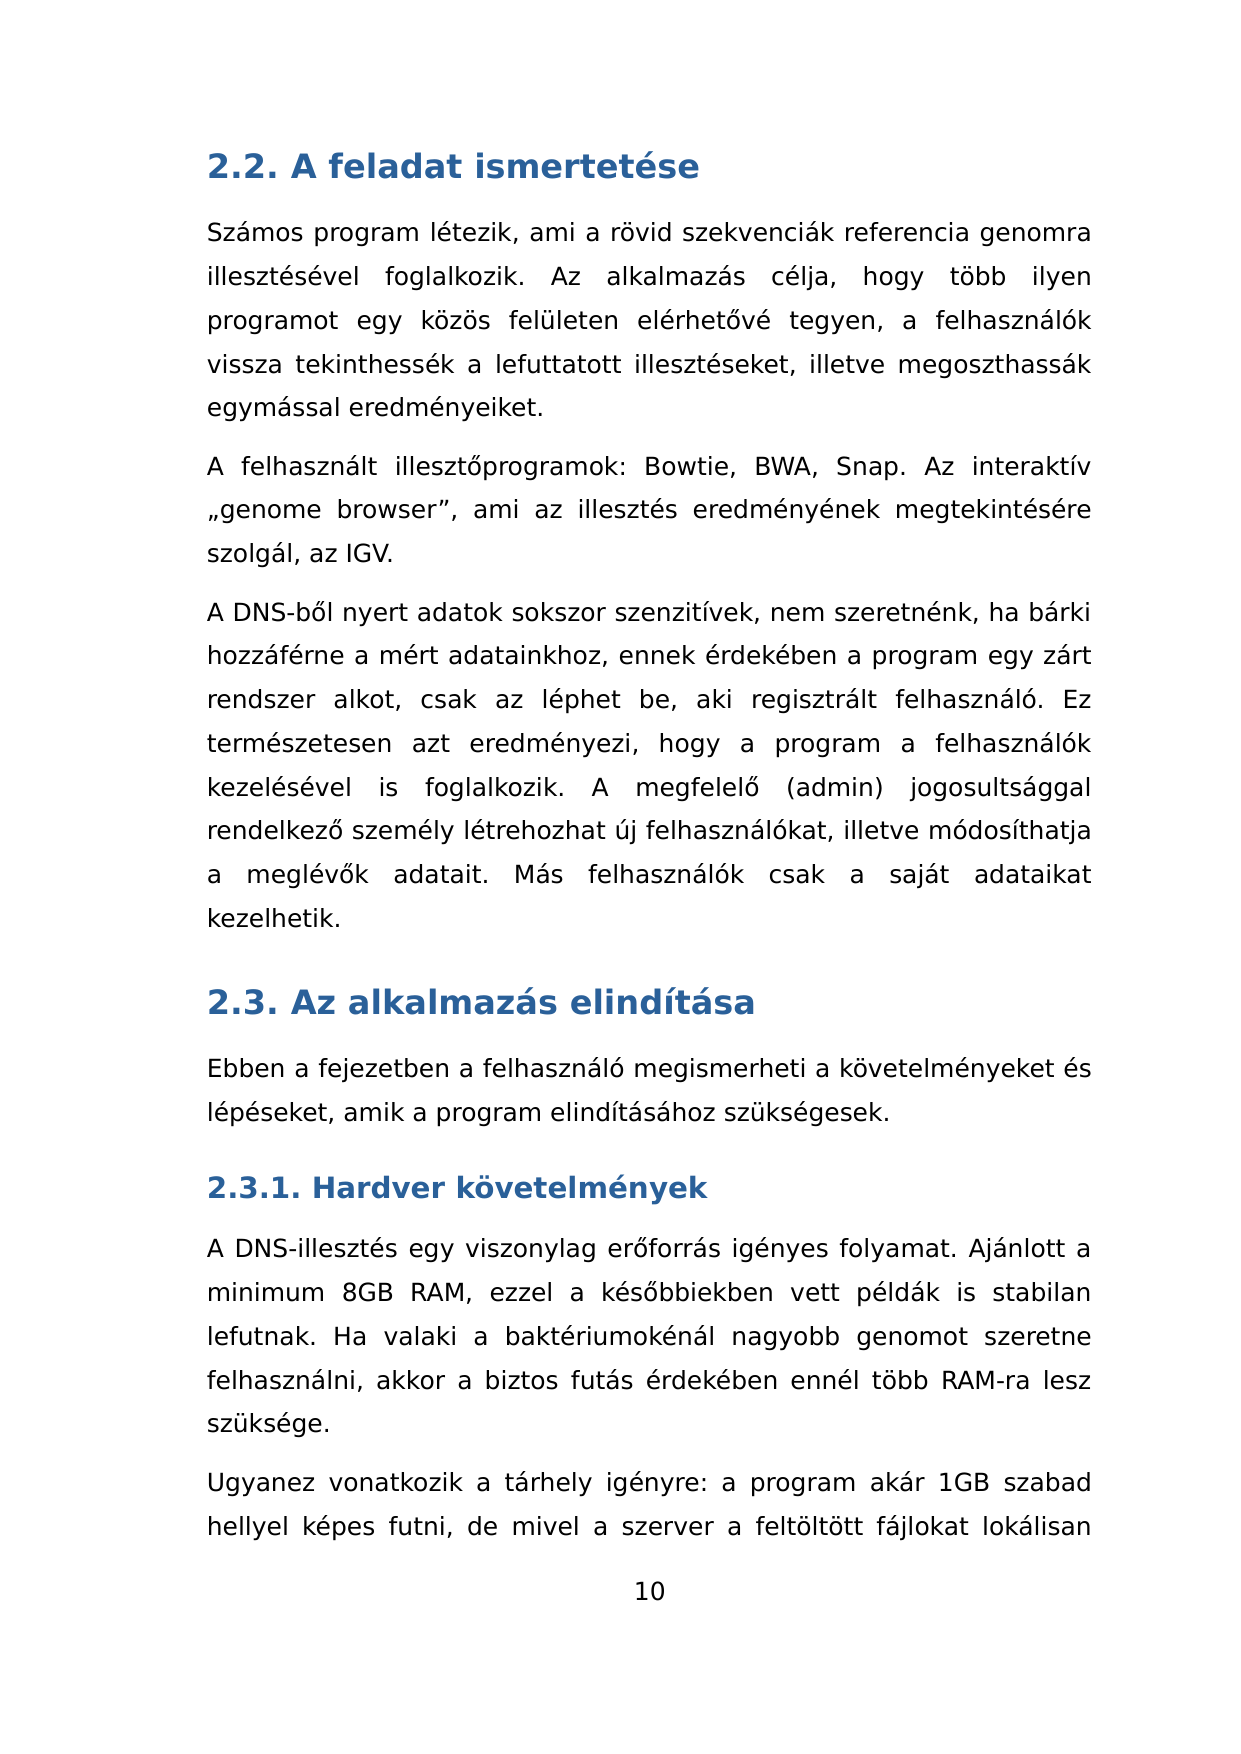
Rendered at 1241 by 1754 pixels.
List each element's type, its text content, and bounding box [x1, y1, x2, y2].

text A DNS-ből nyert adatok sokszor szenzitívek, nem szeretnénk, ha bárki hozzáférne a mért adatainkhoz, ennek érdekében a program egy zárt rendszer alkot, csak az léphet be, aki regisztrált felhasználó. Ez természetesen azt eredményezi, hogy a program a felhasználók kezelésével is foglalkozik. A megfelelő (admin) jogosultsággal rendelkező személy létrehozhat új felhasználókat, illetve módosíthatja a meglévők adatait. Más felhasználók csak a saját adataikat kezelhetik. [207, 598, 1093, 933]
text Ugyanez vonatkozik a tárhely igényre: a program akár 1GB szabad hellyel képes futni, de mivel a szerver a feltöltött fájlokat lokálisan [207, 1468, 1093, 1541]
text Ebben a fejezetben a felhasználó megismerheti a követelményeket és lépéseket, amik a program elindításához szükségesek. [207, 1054, 1093, 1127]
subtitle Az alkalmazás elindítása [207, 983, 1093, 1022]
text Számos program létezik, ami a rövid szekvenciák referencia genomra illesztésével foglalkozik. Az alkalmazás célja, hogy több ilyen programot egy közös felületen elérhetővé tegyen, a felhasználók vissza tekinthessék a lefuttatott illesztéseket, illetve megoszthassák egymással eredményeiket. [207, 219, 1093, 423]
text A DNS-illesztés egy viszonylag erőforrás igényes folyamat. Ajánlott a minimum 8GB RAM, ezzel a későbbiekben vett példák is stabilan lefutnak. Ha valaki a baktériumokénál nagyobb genomot szeretne felhasználni, akkor a biztos futás érdekében ennél több RAM-ra lesz szüksége. [207, 1235, 1093, 1439]
subtitle Hardver követelmények [207, 1171, 1093, 1205]
subtitle A feladat ismertetése [207, 148, 1093, 187]
text A felhasznált illesztőprogramok: Bowtie, BWA, Snap. Az interaktív „genome browser”, ami az illesztés eredményének megtekintésére szolgál, az IGV. [207, 452, 1093, 569]
